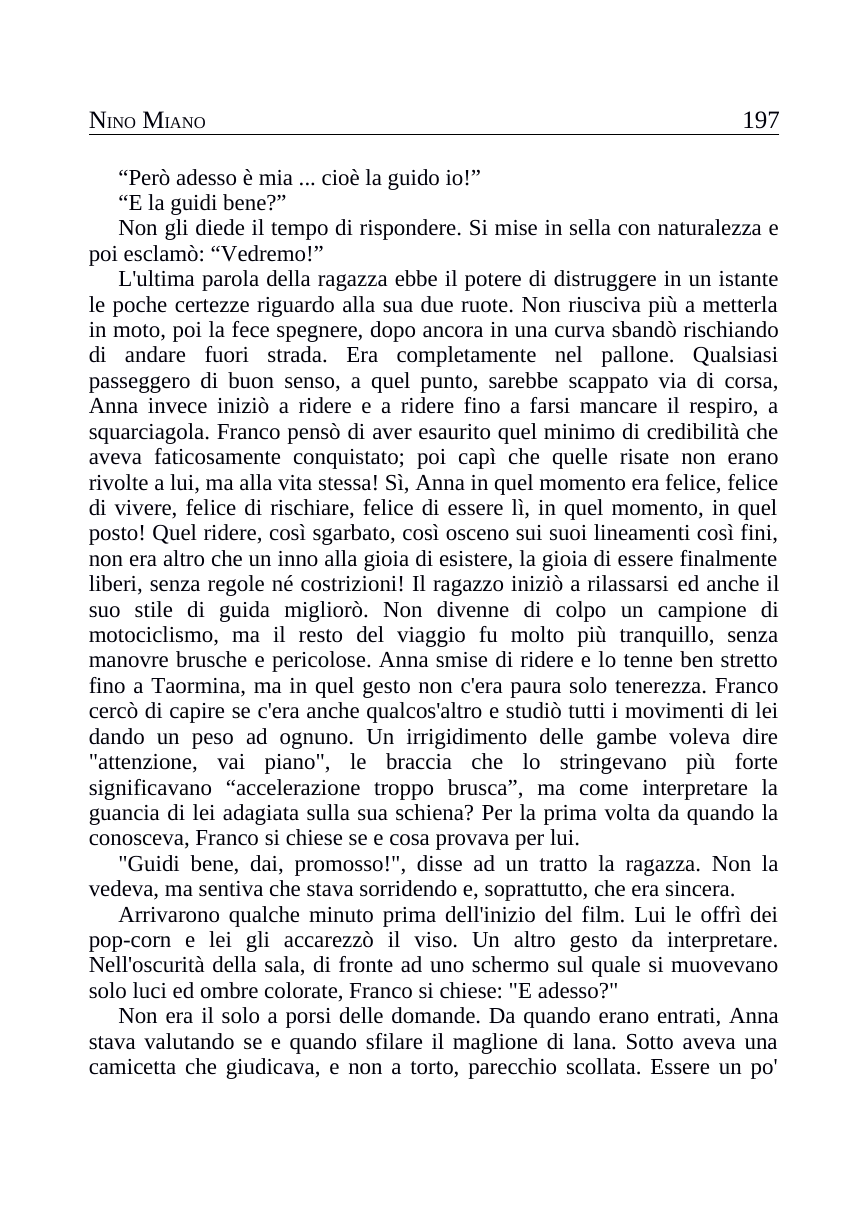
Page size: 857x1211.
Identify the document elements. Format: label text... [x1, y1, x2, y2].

text “Però adesso è mia ... cioè la guido io!” [88, 164, 779, 190]
text “E la guidi bene?” [88, 190, 779, 215]
text L'ultima parola della ragazza ebbe il potere di distruggere in un istante le poche certezze riguardo alla sua due ruote. Non riusciva più a metterla in moto, poi la fece spegnere, dopo ancora in una curva sbandò rischiando di andare fuori strada. Era completamente nel pallone. Qualsiasi passeggero di buon senso, a quel punto, sarebbe scappato via di corsa, Anna invece iniziò a ridere e a ridere fino a farsi mancare il respiro, a squarciagola. Franco pensò di aver esaurito quel minimo di credibilità che aveva faticosamente conquistato; poi capì che quelle risate non erano rivolte a lui, ma alla vita stessa! Sì, Anna in quel momento era felice, felice di vivere, felice di rischiare, felice di essere lì, in quel momento, in quel posto! Quel ridere, così sgarbato, così osceno sui suoi lineamenti così fini, non era altro che un inno alla gioia di esistere, la gioia di essere finalmente liberi, senza regole né costrizioni! Il ragazzo iniziò a rilassarsi ed anche il suo stile di guida migliorò. Non divenne di colpo un campione di motociclismo, ma il resto del viaggio fu molto più tranquillo, senza manovre brusche e pericolose. Anna smise di ridere e lo tenne ben stretto fino a Taormina, ma in quel gesto non c'era paura solo tenerezza. Franco cercò di capire se c'era anche qualcos'altro e studiò tutti i movimenti di lei dando un peso ad ognuno. Un irrigidimento delle gambe voleva dire "attenzione, vai piano", le braccia che lo stringevano più forte significavano “accelerazione troppo brusca”, ma come interpretare la guancia di lei adagiata sulla sua schiena? Per la prima volta da quando la conosceva, Franco si chiese se e cosa provava per lui. [88, 266, 779, 851]
text "Guidi bene, dai, promosso!", disse ad un tratto la ragazza. Non la vedeva, ma sentiva che stava sorridendo e, soprattutto, che era sincera. [88, 851, 779, 902]
text Arrivarono qualche minuto prima dell'inizio del film. Lui le offrì dei pop-corn e lei gli accarezzò il viso. Un altro gesto da interpretare. Nell'oscurità della sala, di fronte ad uno schermo sul quale si muovevano solo luci ed ombre colorate, Franco si chiese: "E adesso?" [88, 902, 779, 1003]
text Non era il solo a porsi delle domande. Da quando erano entrati, Anna stava valutando se e quando sfilare il maglione di lana. Sotto aveva una camicetta che giudicava, e non a torto, parecchio scollata. Essere un po' [88, 1003, 779, 1079]
text Non gli diede il tempo di rispondere. Si mise in sella con naturalezza e poi esclamò: “Vedremo!” [88, 215, 779, 266]
